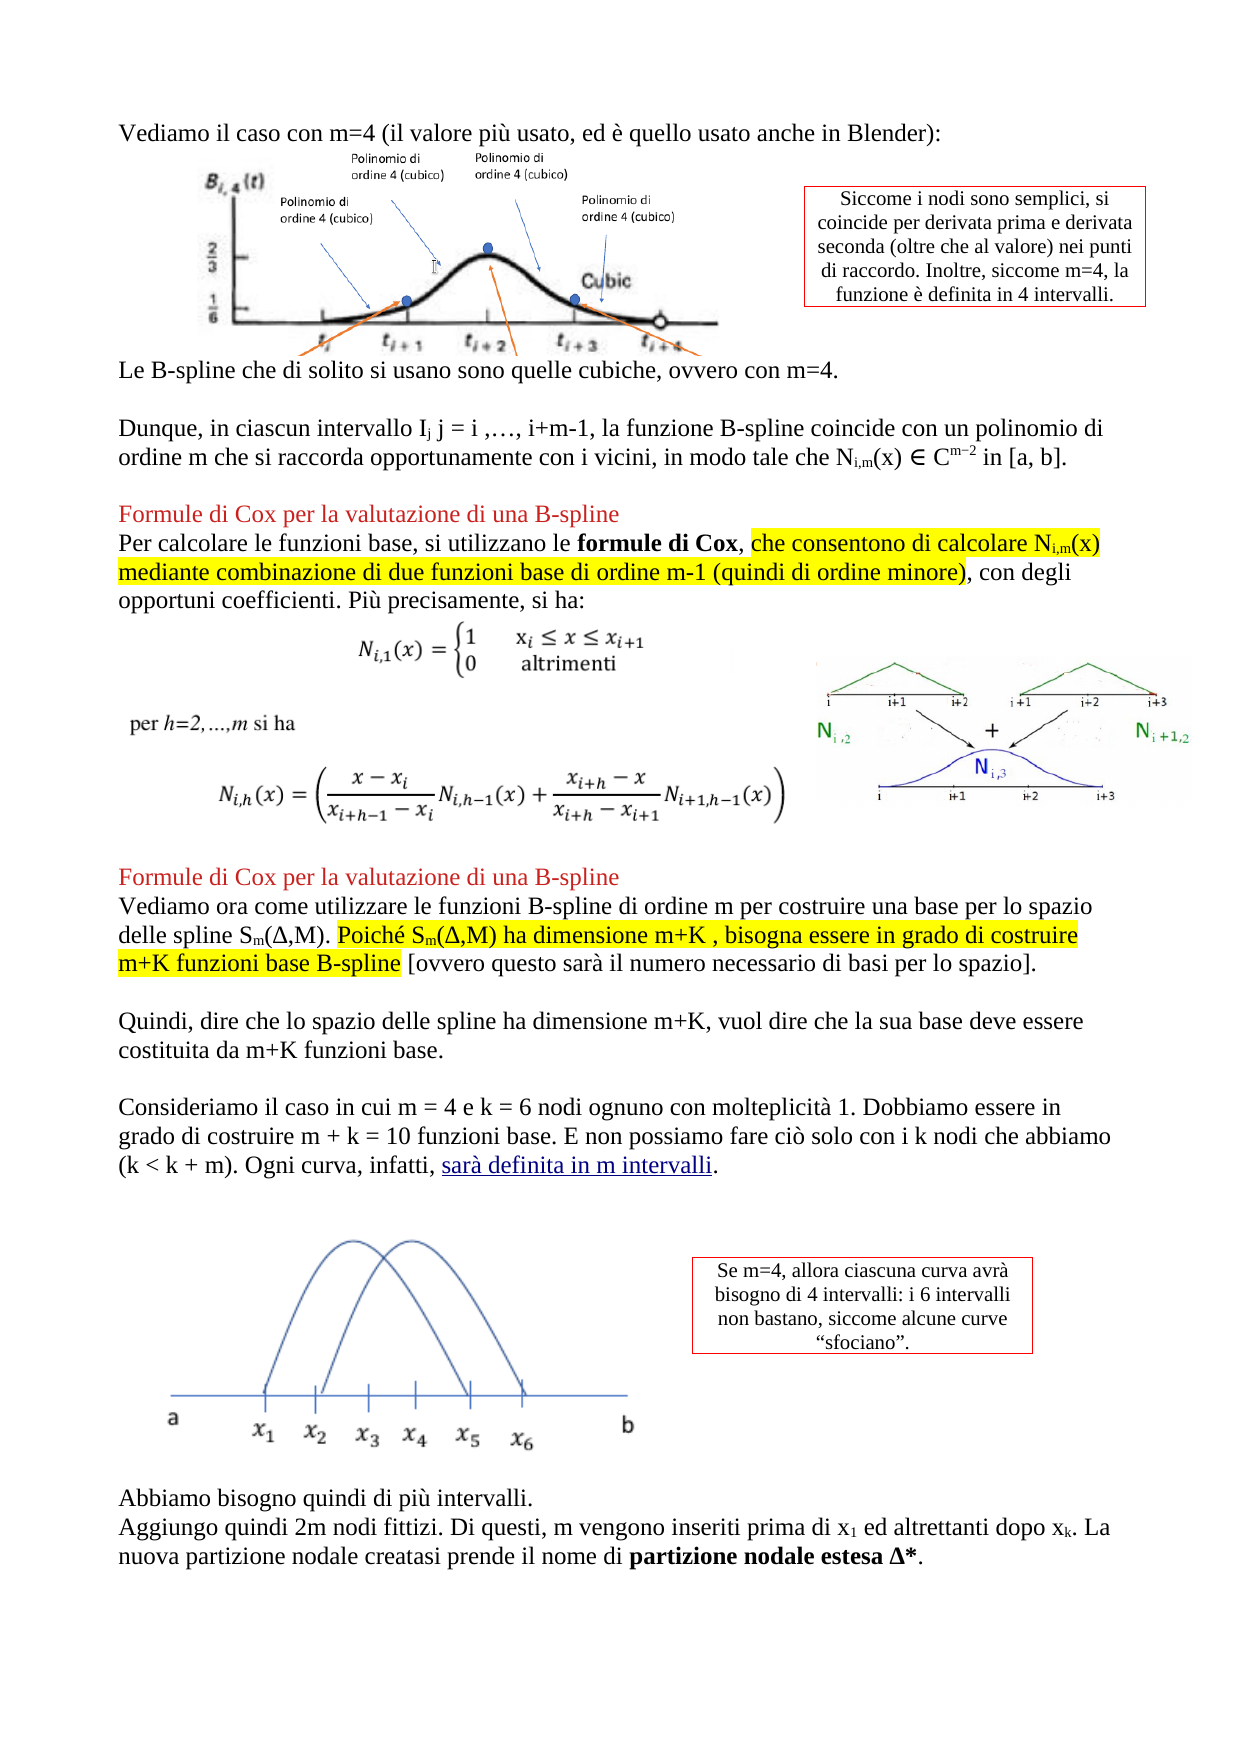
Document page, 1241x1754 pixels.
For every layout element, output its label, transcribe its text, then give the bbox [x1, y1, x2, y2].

picture [160, 1236, 639, 1455]
text Formule di Cox per la valutazione di una B-spline [118, 499, 1122, 528]
text Vediamo il caso con m=4 (il valore più usato, ed è quello usato anche in Blender): [118, 118, 1122, 147]
picture [816, 656, 1193, 807]
text Abbiamo bisogno quindi di più intervalli. [118, 1483, 1122, 1512]
text Le B-spline che di solito si usano sono quelle cubiche, ovvero con m=4. [118, 356, 1122, 384]
picture [194, 149, 722, 356]
picture [127, 617, 791, 834]
text Dunque, in ciascun intervallo Ij j = i ,…, i+m-1, la funzione B-spline coincide con un polinomio di ordine m che si raccorda opportunamente con i vicini, in modo tale che Ni,m(x) ∈ Cm−2 in [a, b]. [118, 413, 1122, 470]
text Aggiungo quindi 2m nodi fittizi. Di questi, m vengono inseriti prima di x1 ed altrettanti dopo xk. La nuova partizione nodale creatasi prende il nome di partizione nodale estesa ∆*. [118, 1512, 1122, 1569]
text Per calcolare le funzioni base, si utilizzano le formule di Cox, che consentono di calcolare Ni,m(x) mediante combinazione di due funzioni base di ordine m-1 (quindi di ordine minore), con degli opportuni coefficienti. Più precisamente, si ha: [118, 528, 1122, 614]
text Consideriamo il caso in cui m = 4 e k = 6 nodi ognuno con molteplicità 1. Dobbiamo essere in grado di costruire m + k = 10 funzioni base. E non possiamo fare ciò solo con i k nodi che abbiamo (k < k + m). Ogni curva, infatti, sarà definita in m intervalli. [118, 1092, 1122, 1178]
text Quindi, dire che lo spazio delle spline ha dimensione m+K, vuol dire che la sua base deve essere costituita da m+K funzioni base. [118, 1006, 1122, 1063]
text Formule di Cox per la valutazione di una B-spline [118, 862, 1122, 891]
text Vediamo ora come utilizzare le funzioni B-spline di ordine m per costruire una base per lo spazio delle spline Sm(∆,M). Poiché Sm(∆,M) ha dimensione m+K , bisogna essere in grado di costruire m+K funzioni base B-spline [ovvero questo sarà il numero necessario di basi per lo spazio]. [118, 891, 1122, 977]
